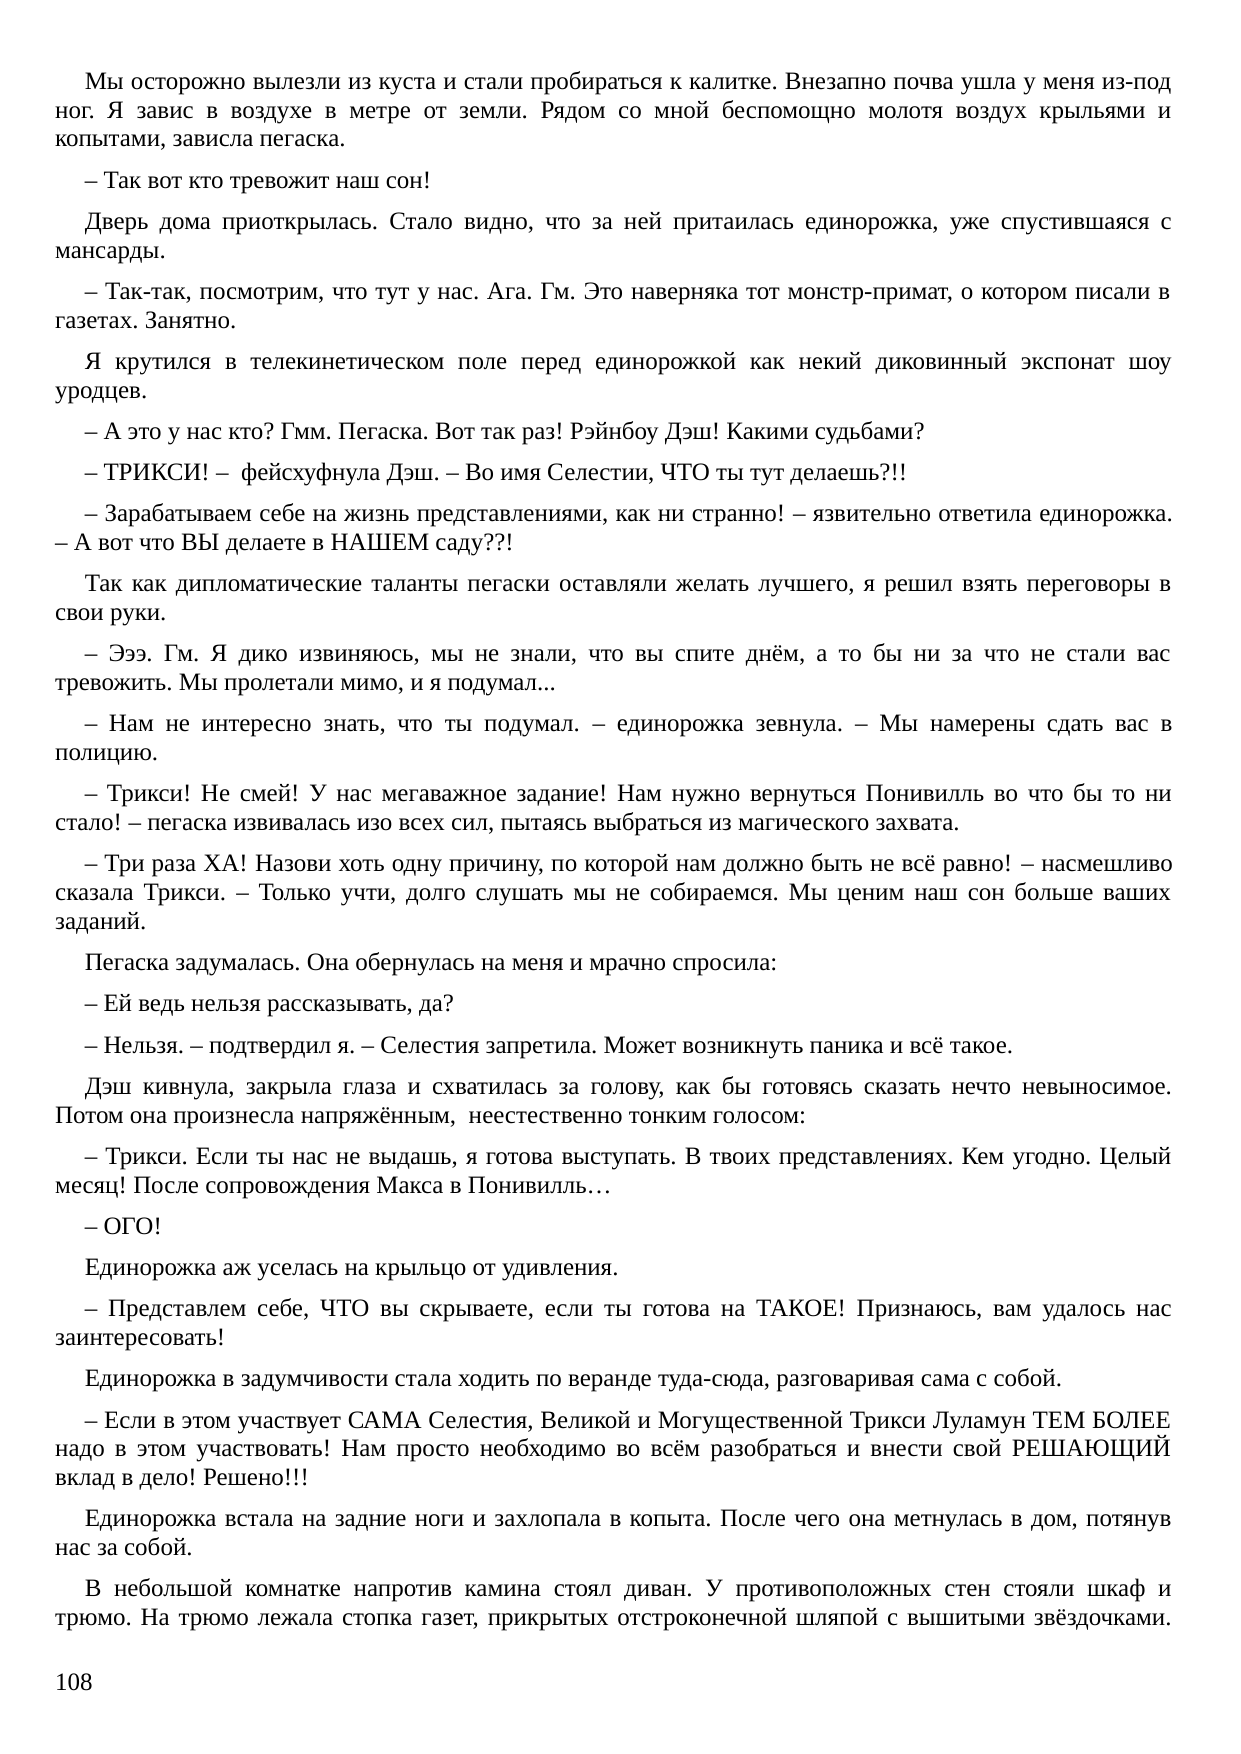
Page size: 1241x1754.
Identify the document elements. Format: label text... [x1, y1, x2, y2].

text Единорожка в задумчивости стала ходить по веранде туда-сюда, разговаривая сама с собой. [55, 1363, 1173, 1392]
text Пегаска задумалась. Она обернулась на меня и мрачно спросила: [55, 947, 1173, 976]
text В небольшой комнатке напротив камина стоял диван. У противоположных стен стояли шкаф и трюмо. На трюмо лежала стопка газет, прикрытых отстроконечной шляпой с вышитыми звёздочками. [55, 1573, 1173, 1631]
text – Так-так, посмотрим, что тут у нас. Ага. Гм. Это наверняка тот монстр-примат, о котором писали в газетах. Занятно. [55, 276, 1173, 333]
text – Ей ведь нельзя рассказывать, да? [55, 988, 1173, 1017]
text – Представлем себе, ЧТО вы скрываете, если ты готова на ТАКОЕ! Признаюсь, вам удалось нас заинтересовать! [55, 1293, 1173, 1351]
text – ТРИКСИ! – фейсхуфнула Дэш. – Во имя Селестии, ЧТО ты тут делаешь?!! [55, 457, 1173, 486]
text – Трикси. Если ты нас не выдашь, я готова выступать. В твоих представлениях. Кем угодно. Целый месяц! После сопровождения Макса в Понивилль… [55, 1141, 1173, 1198]
text Так как дипломатические таланты пегаски оставляли желать лучшего, я решил взять переговоры в свои руки. [55, 568, 1173, 626]
text Единорожка встала на задние ноги и захлопала в копыта. После чего она метнулась в дом, потянув нас за собой. [55, 1503, 1173, 1561]
text – Если в этом участвует САМА Селестия, Великой и Могущественной Трикси Луламун ТЕМ БОЛЕЕ надо в этом участвовать! Нам просто необходимо во всём разобраться и внести свой РЕШАЮЩИЙ вклад в дело! Решено!!! [55, 1405, 1173, 1491]
text Дэш кивнула, закрыла глаза и схватилась за голову, как бы готовясь сказать нечто невыносимое. Потом она произнесла напряжённым, неестественно тонким голосом: [55, 1071, 1173, 1128]
text – Зарабатываем себе на жизнь представлениями, как ни странно! – язвительно ответила единорожка. – А вот что ВЫ делаете в НАШЕМ саду??! [55, 498, 1173, 556]
text – Нельзя. – подтвердил я. – Селестия запретила. Может возникнуть паника и всё такое. [55, 1030, 1173, 1058]
text – Три раза ХА! Назови хоть одну причину, по которой нам должно быть не всё равно! – насмешливо сказала Трикси. – Только учти, долго слушать мы не собираемся. Мы ценим наш сон больше ваших заданий. [55, 848, 1173, 935]
text Я крутился в телекинетическом поле перед единорожкой как некий диковинный экспонат шоу уродцев. [55, 346, 1173, 403]
text Дверь дома приоткрылась. Стало видно, что за ней притаилась единорожка, уже спустившаяся с мансарды. [55, 206, 1173, 263]
text Единорожка аж уселась на крыльцо от удивления. [55, 1252, 1173, 1281]
text – А это у нас кто? Гмм. Пегаска. Вот так раз! Рэйнбоу Дэш! Какими судьбами? [55, 416, 1173, 445]
text – Эээ. Гм. Я дико извиняюсь, мы не знали, что вы спите днём, а то бы ни за что не стали вас тревожить. Мы пролетали мимо, и я подумал... [55, 638, 1173, 696]
text – Нам не интересно знать, что ты подумал. – единорожка зевнула. – Мы намерены сдать вас в полицию. [55, 708, 1173, 766]
text – Так вот кто тревожит наш сон! [55, 165, 1173, 193]
text – Трикси! Не смей! У нас мегаважное задание! Нам нужно вернуться Понивилль во что бы то ни стало! – пегаска извивалась изо всех сил, пытаясь выбраться из магического захвата. [55, 778, 1173, 836]
text – ОГО! [55, 1211, 1173, 1240]
text Мы осторожно вылезли из куста и стали пробираться к калитке. Внезапно почва ушла у меня из-под ног. Я завис в воздухе в метре от земли. Рядом со мной беспомощно молотя воздух крыльями и копытами, зависла пегаска. [55, 66, 1173, 152]
